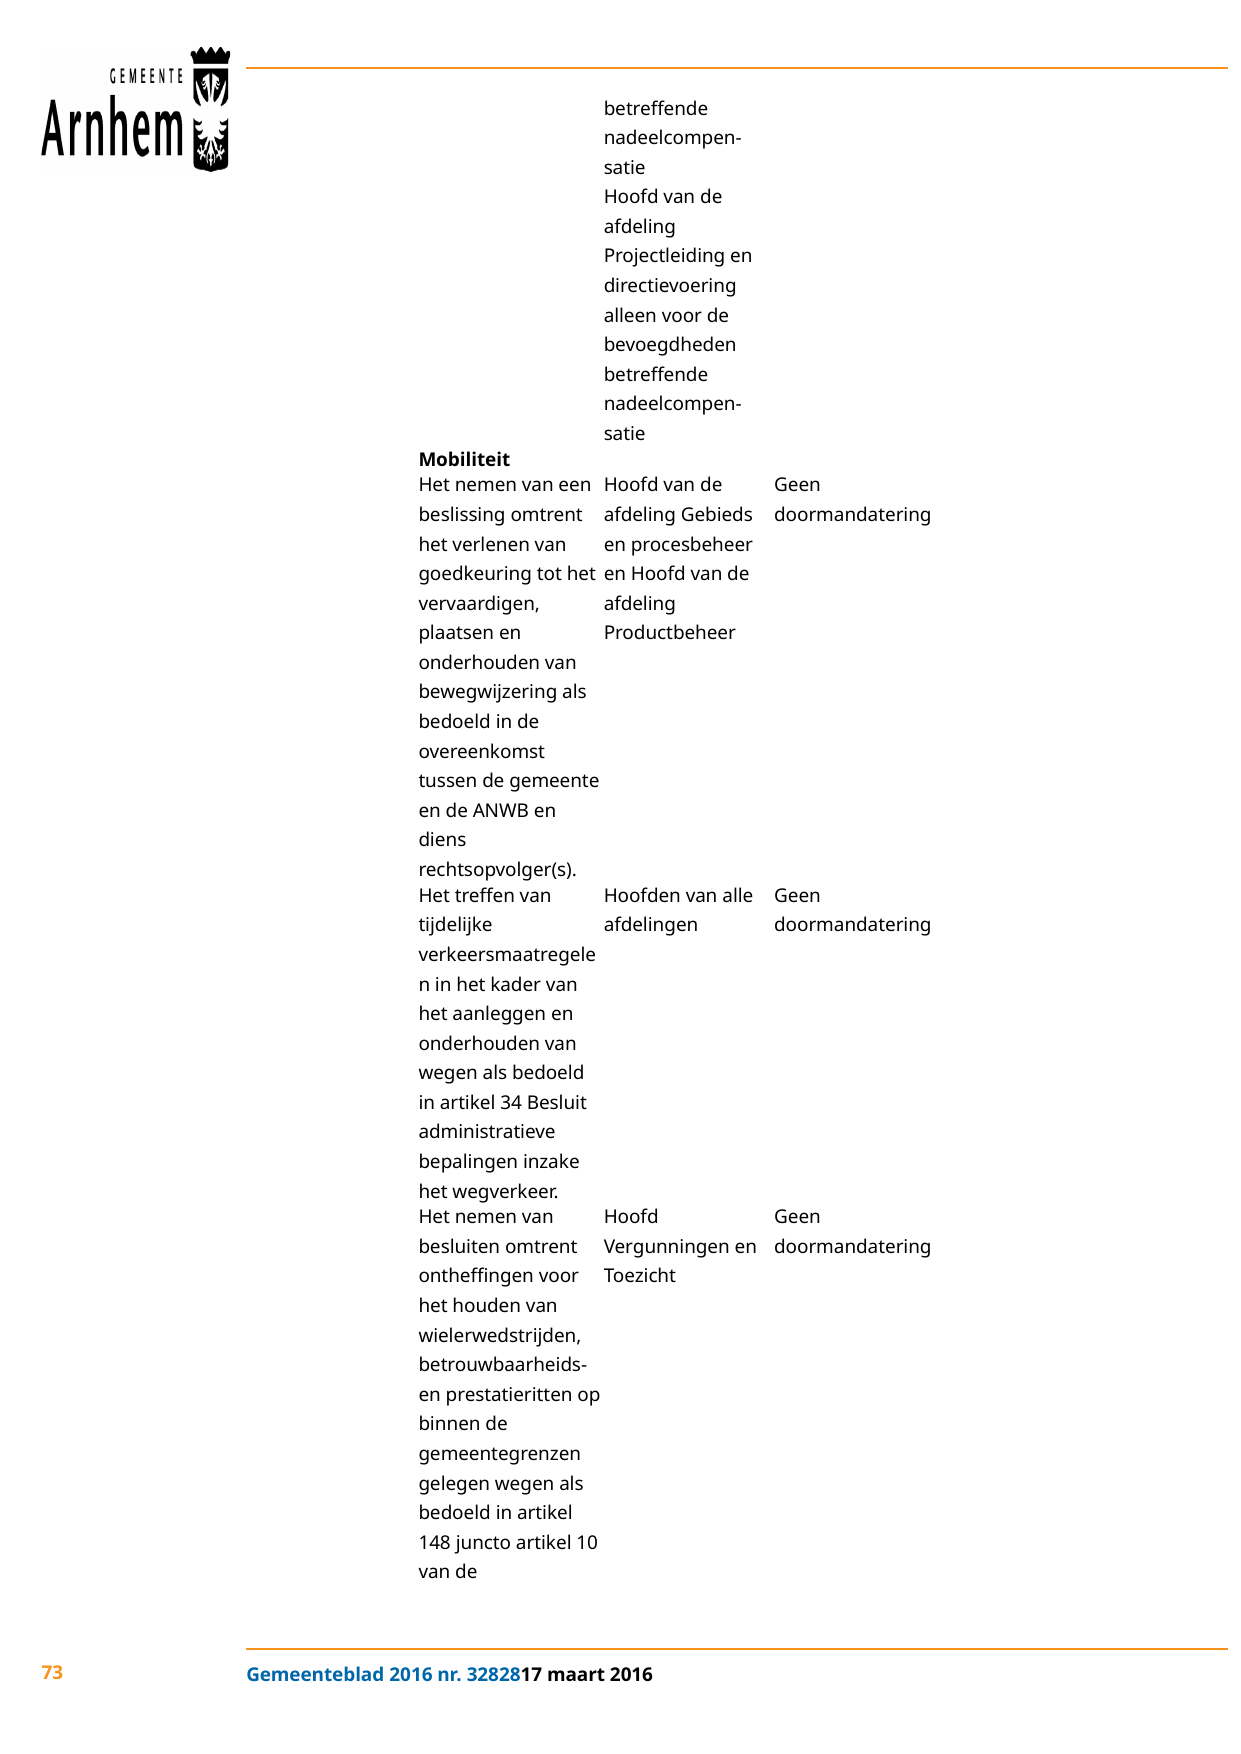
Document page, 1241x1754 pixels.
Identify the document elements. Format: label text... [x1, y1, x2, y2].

picture [41, 47, 231, 172]
table_cell Geen doormandatering [774, 882, 944, 1203]
table_cell [944, 446, 1152, 472]
table_cell [248, 472, 418, 882]
table_cell [248, 446, 418, 472]
table_cell [248, 1204, 418, 1584]
table_cell betreffende nadeelcompen-satie Hoofd van de afdeling Projectleiding en directievoering alleen voor de bevoegdheden betreffende nadeelcompen-satie [604, 95, 774, 446]
table_cell Geen doormandatering [774, 472, 944, 882]
table_cell [944, 1204, 1152, 1584]
table_cell Het treffen van tijdelijke verkeersmaatregelen in het kader van het aanleggen en onderhouden van wegen als bedoeld in artikel 34 Besluit administratieve bepalingen inzake het wegverkeer. [418, 882, 603, 1203]
table_cell Mobiliteit [418, 446, 603, 472]
table_cell Hoofd van de afdeling Gebieds en procesbeheer en Hoofd van de afdeling Productbeheer [604, 472, 774, 882]
table_cell [418, 95, 603, 446]
table_cell Het nemen van een beslissing omtrent het verlenen van goedkeuring tot het vervaardigen, plaatsen en onderhouden van bewegwijzering als bedoeld in de overeenkomst tussen de gemeente en de ANWB en diens rechtsopvolger(s). [418, 472, 603, 882]
table_cell [774, 95, 944, 446]
table_cell [248, 95, 418, 446]
table_cell Het nemen van besluiten omtrent ontheffingen voor het houden van wielerwedstrijden, betrouwbaarheids- en prestatieritten op binnen de gemeentegrenzen gelegen wegen als bedoeld in artikel 148 juncto artikel 10 van de [418, 1204, 603, 1584]
table_cell Geen doormandatering [774, 1204, 944, 1584]
table_cell Hoofden van alle afdelingen [604, 882, 774, 1203]
table_cell [248, 882, 418, 1203]
table_cell [604, 446, 774, 472]
table_cell Hoofd Vergunningen en Toezicht [604, 1204, 774, 1584]
table_cell [944, 95, 1152, 446]
table_cell [944, 472, 1152, 882]
table_cell [774, 446, 944, 472]
table_cell [944, 882, 1152, 1203]
